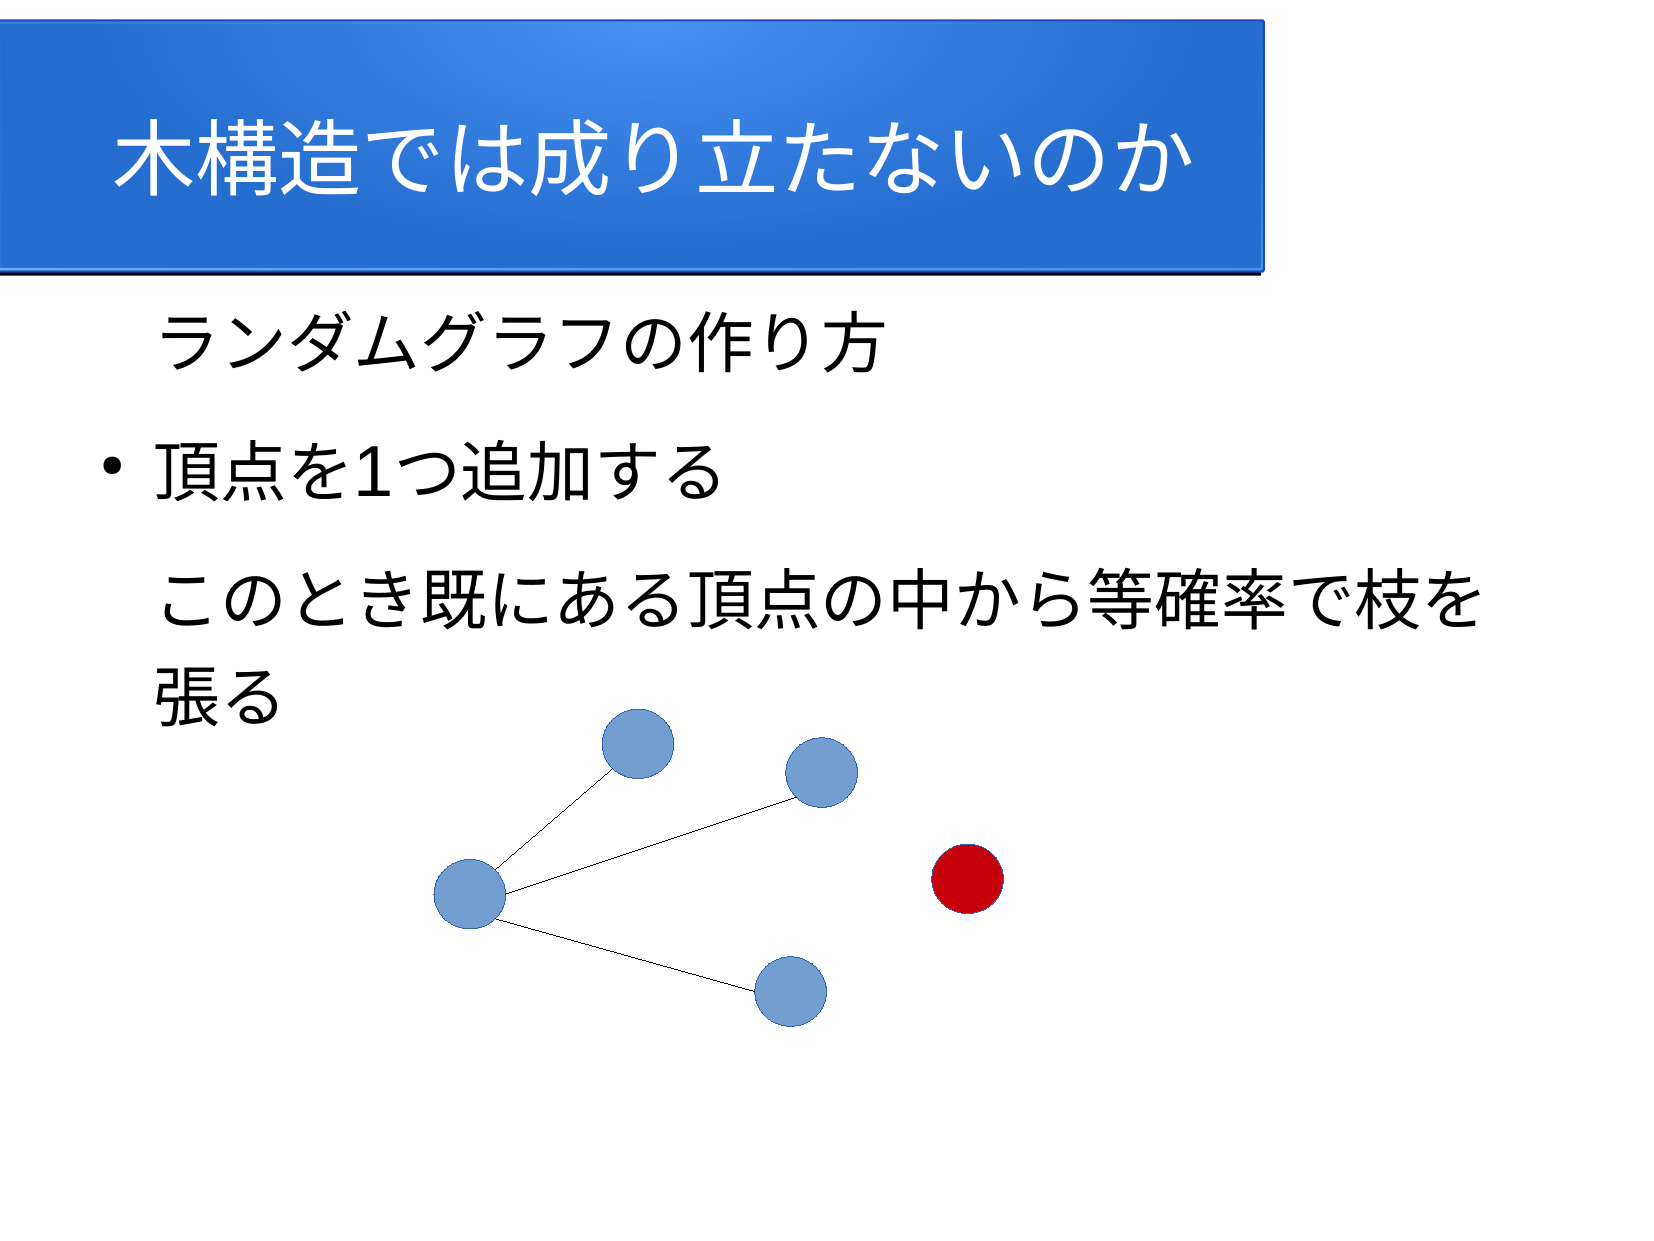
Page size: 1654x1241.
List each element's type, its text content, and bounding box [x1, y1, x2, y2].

text_box [754, 956, 827, 1027]
title 木構造では成り立たないのか [82, 49, 1250, 257]
text_box [785, 737, 858, 808]
text_box [602, 709, 674, 779]
list ランダムグラフの作り方 頂点を1つ追加する このとき既にある頂点の中から等確率で枝を張る [82, 290, 1538, 1172]
text_box [931, 844, 1004, 914]
text_box [433, 859, 506, 929]
